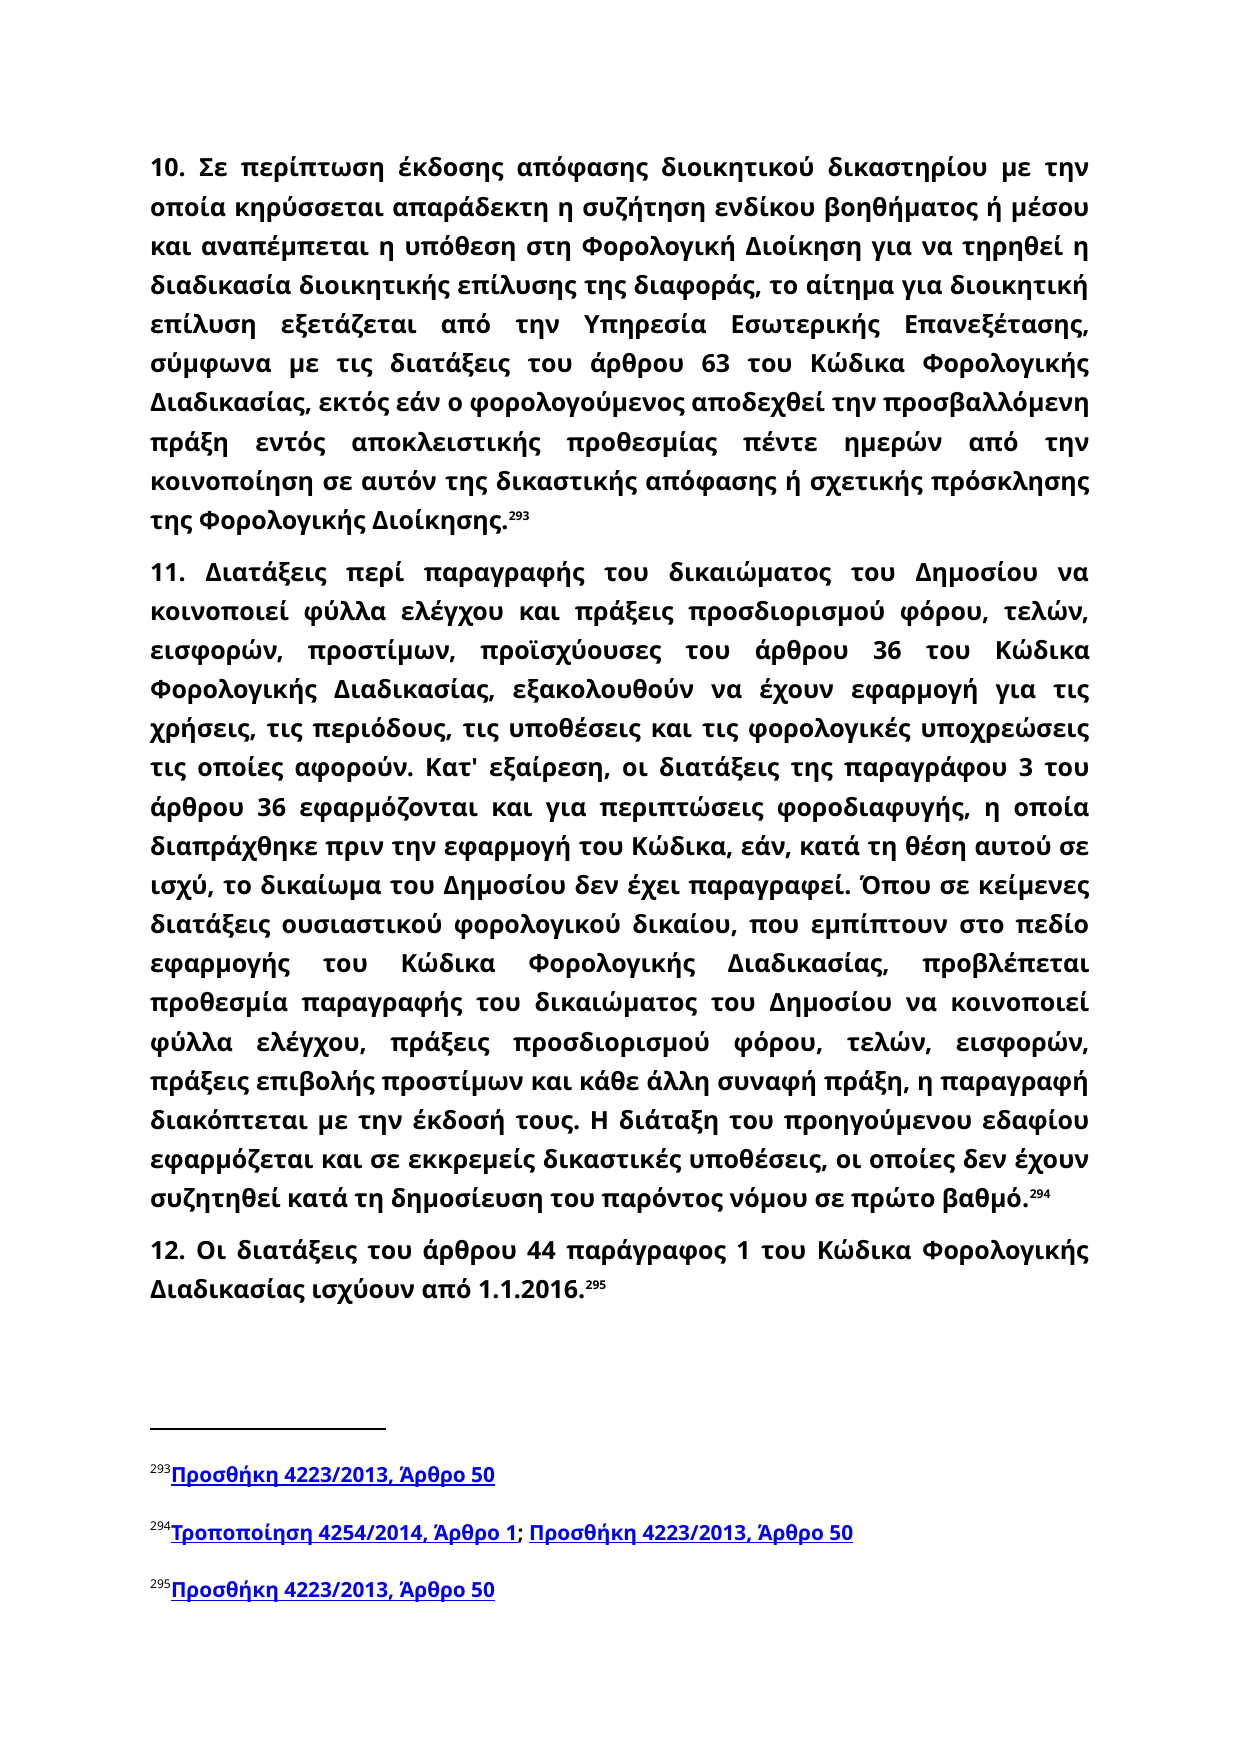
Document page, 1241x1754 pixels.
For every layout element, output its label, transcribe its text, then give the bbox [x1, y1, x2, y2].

text 10. Σε περίπτωση έκδοσης απόφασης διοικητικού δικαστηρίου με την οποία κηρύσσεται απαράδεκτη η συζήτηση ενδίκου βοηθήματος ή μέσου και αναπέμπεται η υπόθεση στη Φορολογική Διοίκηση για να τηρηθεί η διαδικασία διοικητικής επίλυσης της διαφοράς, το αίτημα για διοικητική επίλυση εξετάζεται από την Υπηρεσία Εσωτερικής Επανεξέτασης, σύμφωνα με τις διατάξεις του άρθρου 63 του Κώδικα Φορολογικής Διαδικασίας, εκτός εάν ο φορολογούμενος αποδεχθεί την προσβαλλόμενη πράξη εντός αποκλειστικής προθεσμίας πέντε ημερών από την κοινοποίηση σε αυτόν της δικαστικής απόφασης ή σχετικής πρόσκλησης της Φορολογικής Διοίκησης. [150, 150, 1090, 537]
text 11. Διατάξεις περί παραγραφής του δικαιώματος του Δημοσίου να κοινοποιεί φύλλα ελέγχου και πράξεις προσδιορισμού φόρου, τελών, εισφορών, προστίμων, προϊσχύουσες του άρθρου 36 του Κώδικα Φορολογικής Διαδικασίας, εξακολουθούν να έχουν εφαρμογή για τις χρήσεις, τις περιόδους, τις υποθέσεις και τις φορολογικές υποχρεώσεις τις οποίες αφορούν. Κατ' εξαίρεση, οι διατάξεις της παραγράφου 3 του άρθρου 36 εφαρμόζονται και για περιπτώσεις φοροδιαφυγής, η οποία διαπράχθηκε πριν την εφαρμογή του Κώδικα, εάν, κατά τη θέση αυτού σε ισχύ, το δικαίωμα του Δημοσίου δεν έχει παραγραφεί. Όπου σε κείμενες διατάξεις ουσιαστικού φορολογικού δικαίου, που εμπίπτουν στο πεδίο εφαρμογής του Κώδικα Φορολογικής Διαδικασίας, προβλέπεται προθεσμία παραγραφής του δικαιώματος του Δημοσίου να κοινοποιεί φύλλα ελέγχου, πράξεις προσδιορισμού φόρου, τελών, εισφορών, πράξεις επιβολής προστίμων και κάθε άλλη συναφή πράξη, η παραγραφή διακόπτεται με την έκδοσή τους. Η διάταξη του προηγούμενου εδαφίου εφαρμόζεται και σε εκκρεμείς δικαστικές υποθέσεις, οι οποίες δεν έχουν συζητηθεί κατά τη δημοσίευση του παρόντος νόμου σε πρώτο βαθμό. [150, 554, 1090, 1215]
text Τροποποίηση 4254/2014, Άρθρο 1; Προσθήκη 4223/2013, Άρθρο 50 [150, 1518, 1090, 1546]
text Προσθήκη 4223/2013, Άρθρο 50 [150, 1576, 1090, 1604]
text 12. Οι διατάξεις του άρθρου 44 παράγραφος 1 του Κώδικα Φορολογικής Διαδικασίας ισχύουν από 1.1.2016. [150, 1232, 1090, 1306]
text Προσθήκη 4223/2013, Άρθρο 50 [150, 1460, 1090, 1489]
